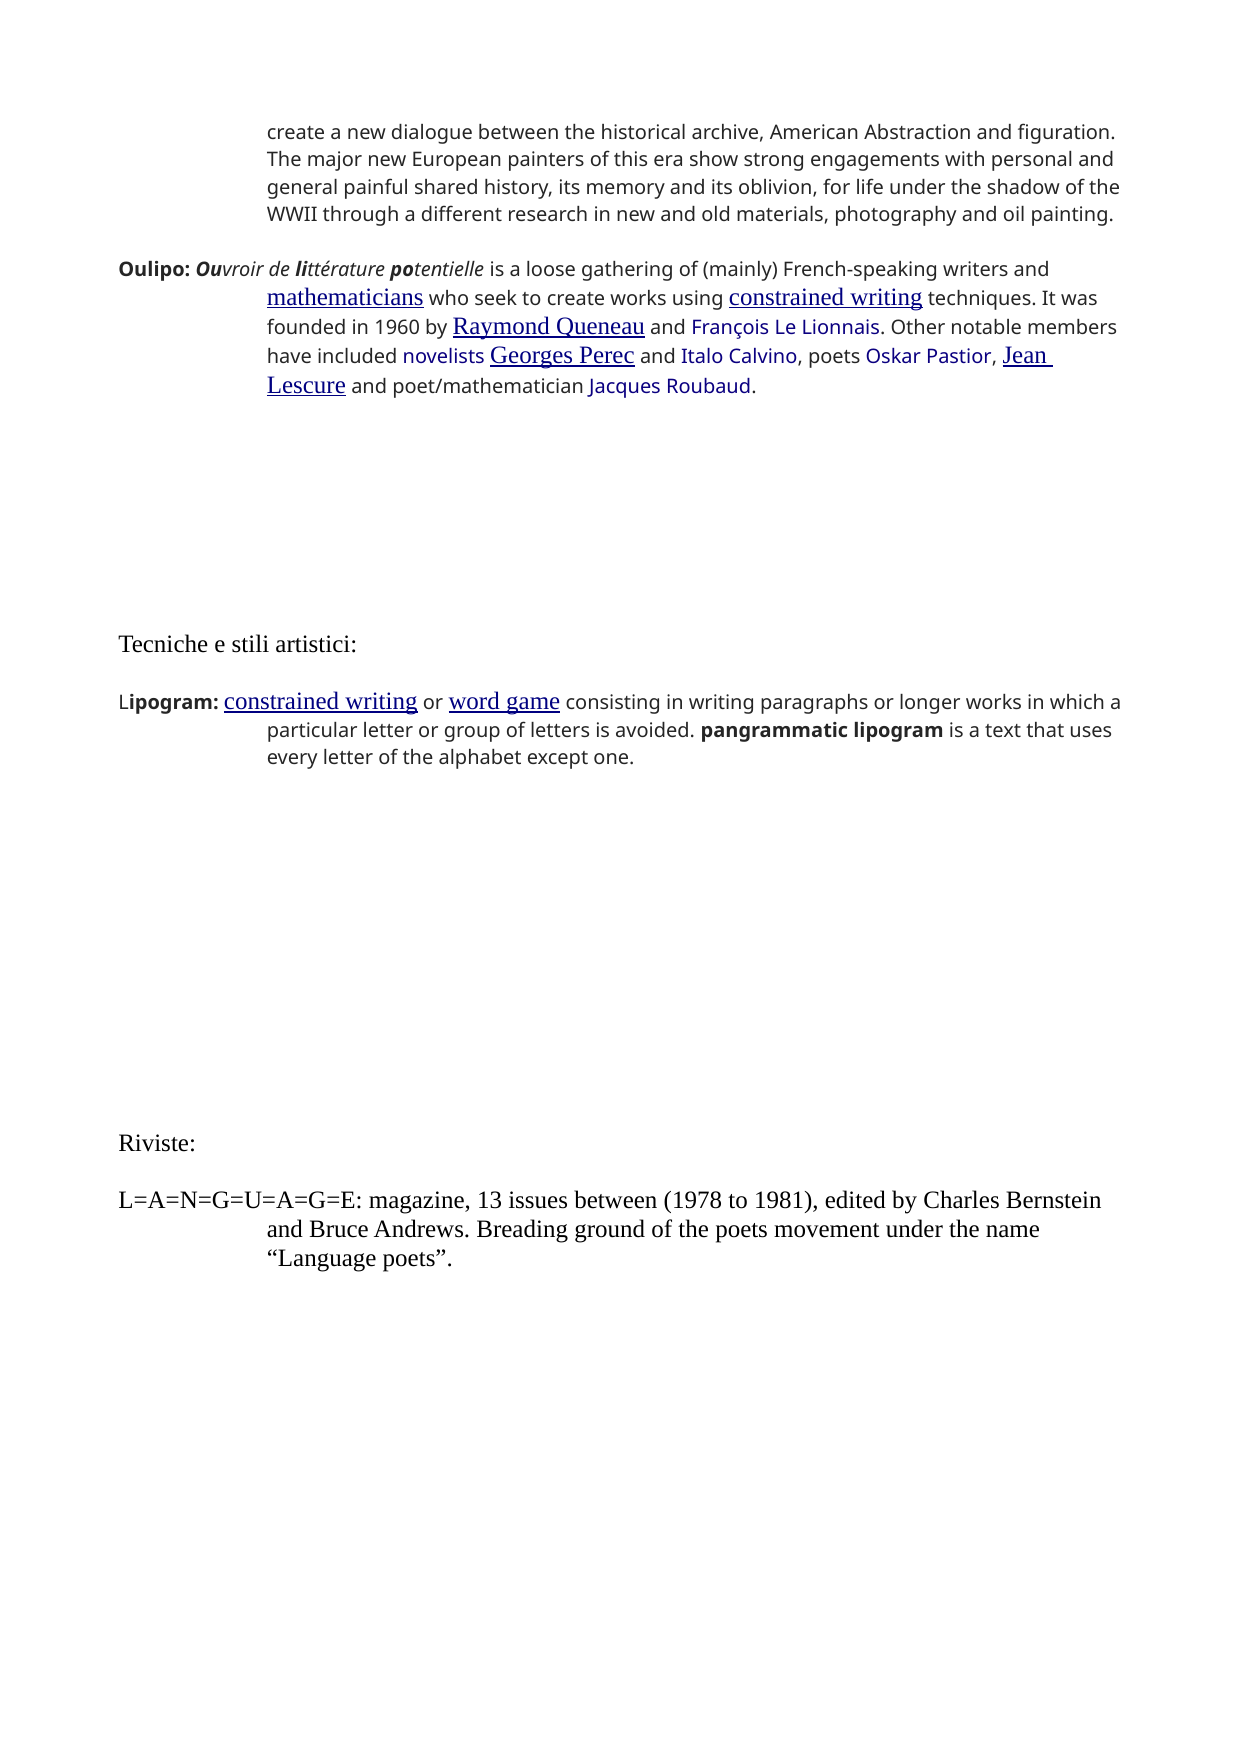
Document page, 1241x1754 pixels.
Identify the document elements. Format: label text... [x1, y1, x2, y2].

text Lipogram: constrained writing or word game consisting in writing paragraphs or longer works in which a particular letter or group of letters is avoided. pangrammatic lipogram is a text that uses every letter of the alphabet except one. [118, 686, 1122, 770]
text create a new dialogue between the historical archive, American Abstraction and figuration. The major new European painters of this era show strong engagements with personal and general painful shared history, its memory and its oblivion, for life under the shadow of the WWII through a different research in new and old materials, photography and oil painting. [118, 118, 1122, 227]
text Riviste: [118, 1128, 1122, 1157]
text Oulipo: Ouvroir de littérature potentielle is a loose gathering of (mainly) French-speaking writers and mathematicians who seek to create works using constrained writing techniques. It was founded in 1960 by Raymond Queneau and François Le Lionnais. Other notable members have included novelists Georges Perec and Italo Calvino, poets Oskar Pastior, Jean Lescure and poet/mathematician Jacques Roubaud. [118, 254, 1122, 399]
text Tecniche e stili artistici: [118, 629, 1122, 658]
text L=A=N=G=U=A=G=E: magazine, 13 issues between (1978 to 1981), edited by Charles Bernstein and Bruce Andrews. Breading ground of the poets movement under the name “Language poets”. [118, 1185, 1122, 1272]
